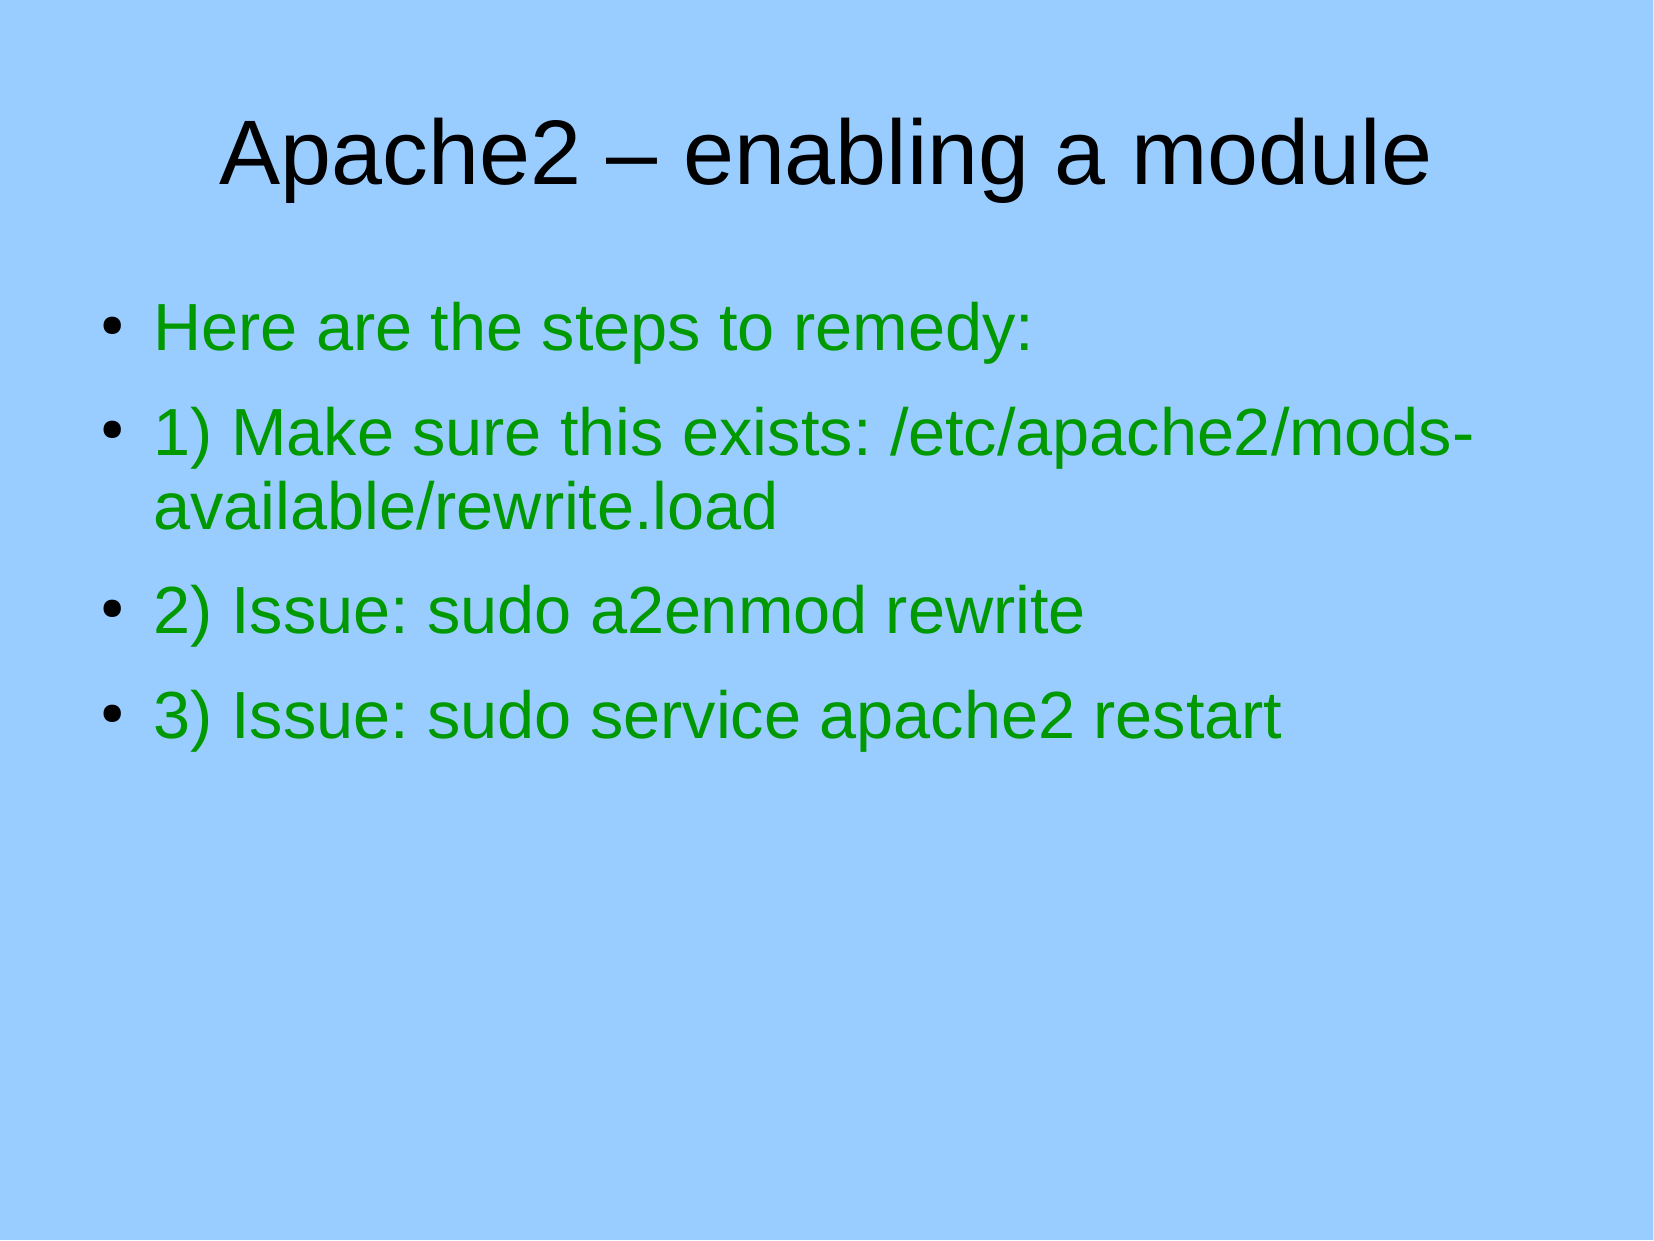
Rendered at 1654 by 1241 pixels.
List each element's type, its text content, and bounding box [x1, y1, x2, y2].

title Apache2 – enabling a module [82, 49, 1571, 257]
list Here are the steps to remedy: 1) Make sure this exists: /etc/apache2/mods-available/rewrite.load 2) Issue: sudo a2enmod rewrite 3) Issue: sudo service apache2 restart [82, 290, 1538, 1010]
